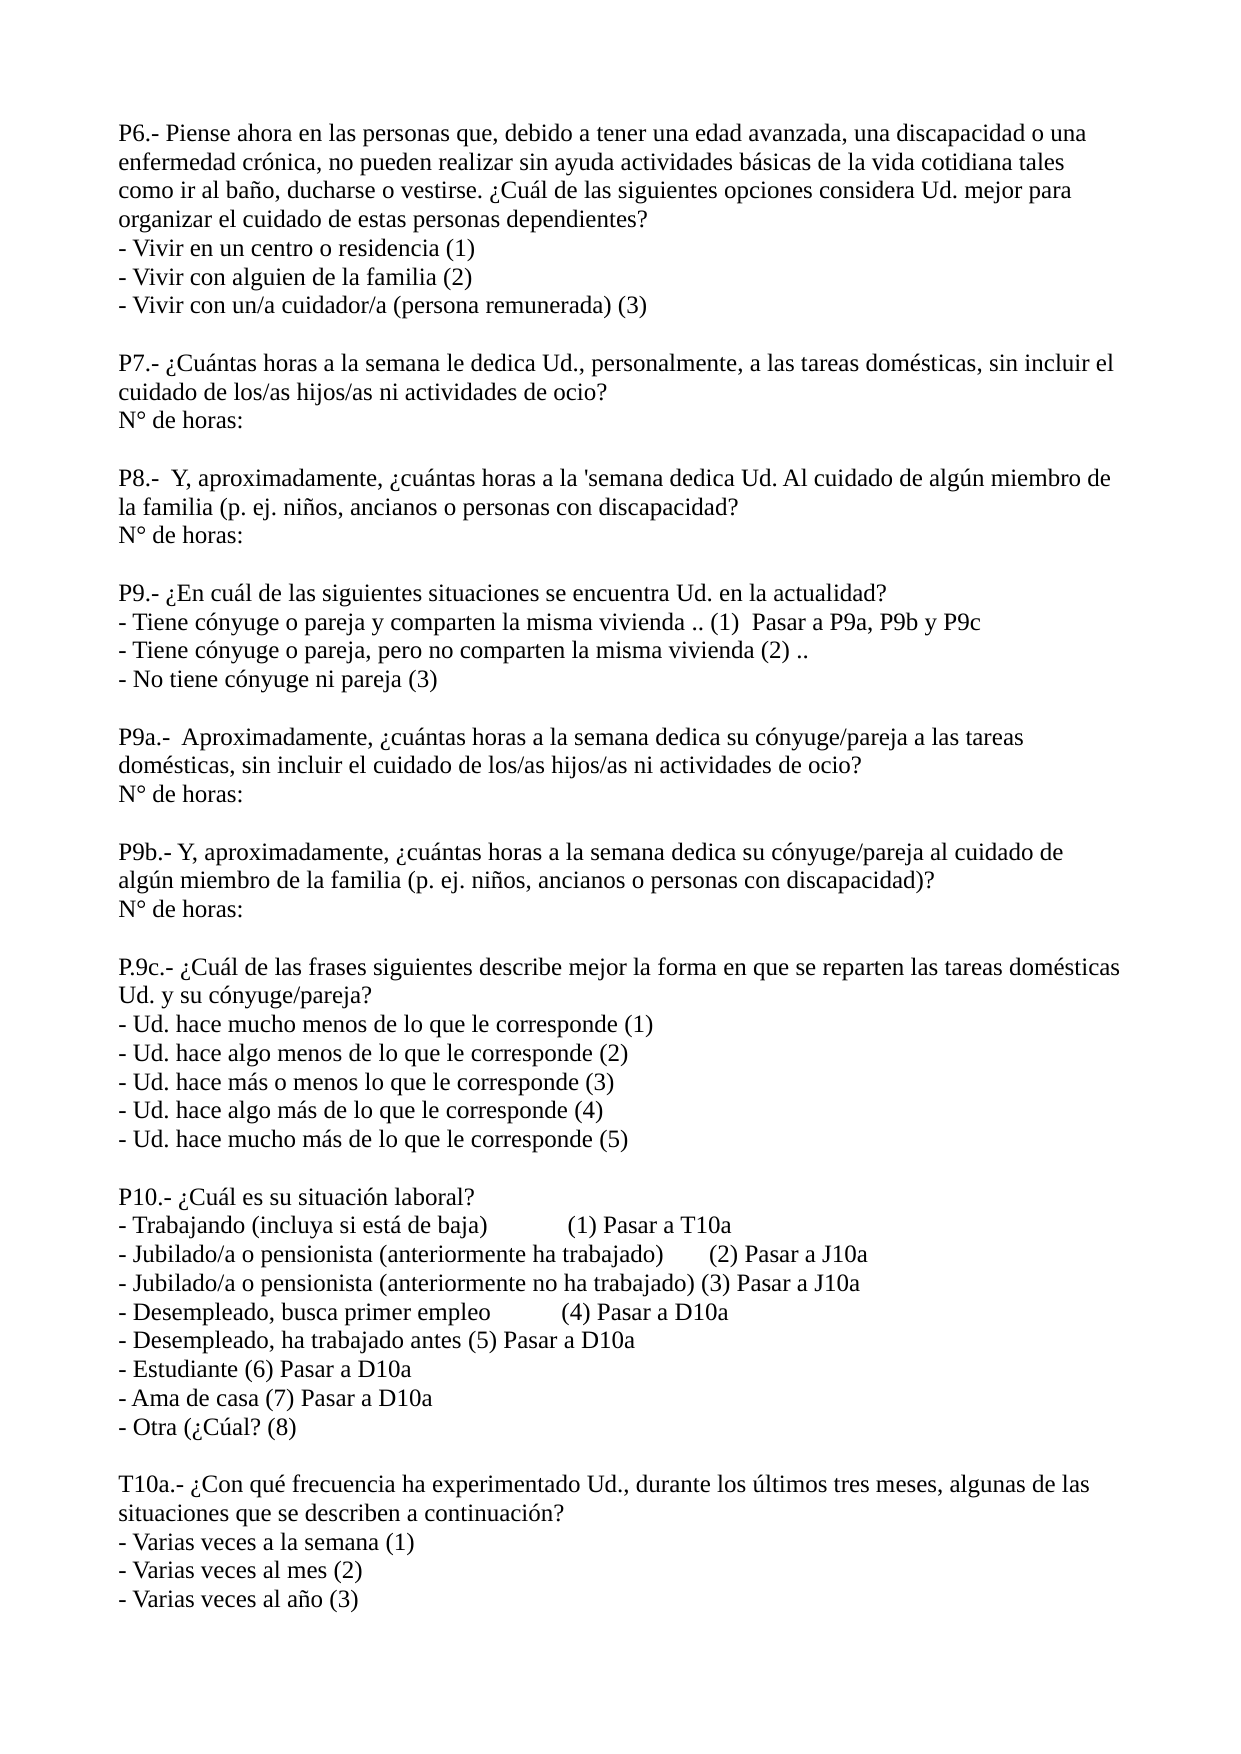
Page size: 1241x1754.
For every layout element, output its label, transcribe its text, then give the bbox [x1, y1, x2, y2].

text - Desempleado, ha trabajado antes (5) Pasar a D10a [118, 1326, 1122, 1354]
text P9b.- Y, aproximadamente, ¿cuántas horas a la semana dedica su cónyuge/pareja al cuidado de algún miembro de la familia (p. ej. niños, ancianos o personas con discapacidad)? [118, 837, 1122, 894]
text - Ud. hace más o menos lo que le corresponde (3) [118, 1067, 1122, 1096]
text P6.- Piense ahora en las personas que, debido a tener una edad avanzada, una discapacidad o una enfermedad crónica, no pueden realizar sin ayuda actividades básicas de la vida cotidiana tales como ir al baño, ducharse o vestirse. ¿Cuál de las siguientes opciones considera Ud. mejor para organizar el cuidado de estas personas dependientes? [118, 118, 1122, 233]
text P9a.- Aproximadamente, ¿cuántas horas a la semana dedica su cónyuge/pareja a las tareas domésticas, sin incluir el cuidado de los/as hijos/as ni actividades de ocio? [118, 722, 1122, 779]
text T10a.- ¿Con qué frecuencia ha experimentado Ud., durante los últimos tres meses, algunas de las situaciones que se describen a continuación? [118, 1469, 1122, 1527]
text N° de horas: [118, 406, 1122, 434]
text - Tiene cónyuge o pareja, pero no comparten la misma vivienda (2) .. [118, 636, 1122, 664]
text P9.- ¿En cuál de las siguientes situaciones se encuentra Ud. en la actualidad? [118, 578, 1122, 607]
text - Jubilado/a o pensionista (anteriormente no ha trabajado) (3) Pasar a J10a [118, 1268, 1122, 1297]
text - Estudiante (6) Pasar a D10a [118, 1354, 1122, 1383]
text N° de horas: [118, 521, 1122, 549]
text - Varias veces a la semana (1) [118, 1527, 1122, 1556]
text - Ud. hace algo menos de lo que le corresponde (2) [118, 1038, 1122, 1067]
text - Vivir con un/a cuidador/a (persona remunerada) (3) [118, 291, 1122, 319]
text P10.- ¿Cuál es su situación laboral? [118, 1182, 1122, 1211]
text - Vivir en un centro o residencia (1) [118, 233, 1122, 262]
text - Varias veces al año (3) [118, 1584, 1122, 1613]
text - Ud. hace algo más de lo que le corresponde (4) [118, 1096, 1122, 1124]
text - Desempleado, busca primer empleo (4) Pasar a D10a [118, 1297, 1122, 1326]
text P8.- Y, aproximadamente, ¿cuántas horas a la 'semana dedica Ud. Al cuidado de algún miembro de la familia (p. ej. niños, ancianos o personas con discapacidad? [118, 463, 1122, 521]
text N° de horas: [118, 779, 1122, 808]
text P.9c.- ¿Cuál de las frases siguientes describe mejor la forma en que se reparten las tareas domésticas Ud. y su cónyuge/pareja? [118, 952, 1122, 1009]
text - Ud. hace mucho más de lo que le corresponde (5) [118, 1124, 1122, 1153]
text - Ud. hace mucho menos de lo que le corresponde (1) [118, 1009, 1122, 1038]
text N° de horas: [118, 894, 1122, 923]
text - Vivir con alguien de la familia (2) [118, 262, 1122, 291]
text - No tiene cónyuge ni pareja (3) [118, 664, 1122, 693]
text - Trabajando (incluya si está de baja) (1) Pasar a T10a [118, 1211, 1122, 1239]
text - Ama de casa (7) Pasar a D10a [118, 1383, 1122, 1412]
text - Tiene cónyuge o pareja y comparten la misma vivienda .. (1) Pasar a P9a, P9b y P9c [118, 607, 1122, 636]
text - Otra (¿Cúal? (8) [118, 1412, 1122, 1441]
text P7.- ¿Cuántas horas a la semana le dedica Ud., personalmente, a las tareas domésticas, sin incluir el cuidado de los/as hijos/as ni actividades de ocio? [118, 348, 1122, 406]
text - Jubilado/a o pensionista (anteriormente ha trabajado) (2) Pasar a J10a [118, 1239, 1122, 1268]
text - Varias veces al mes (2) [118, 1556, 1122, 1584]
